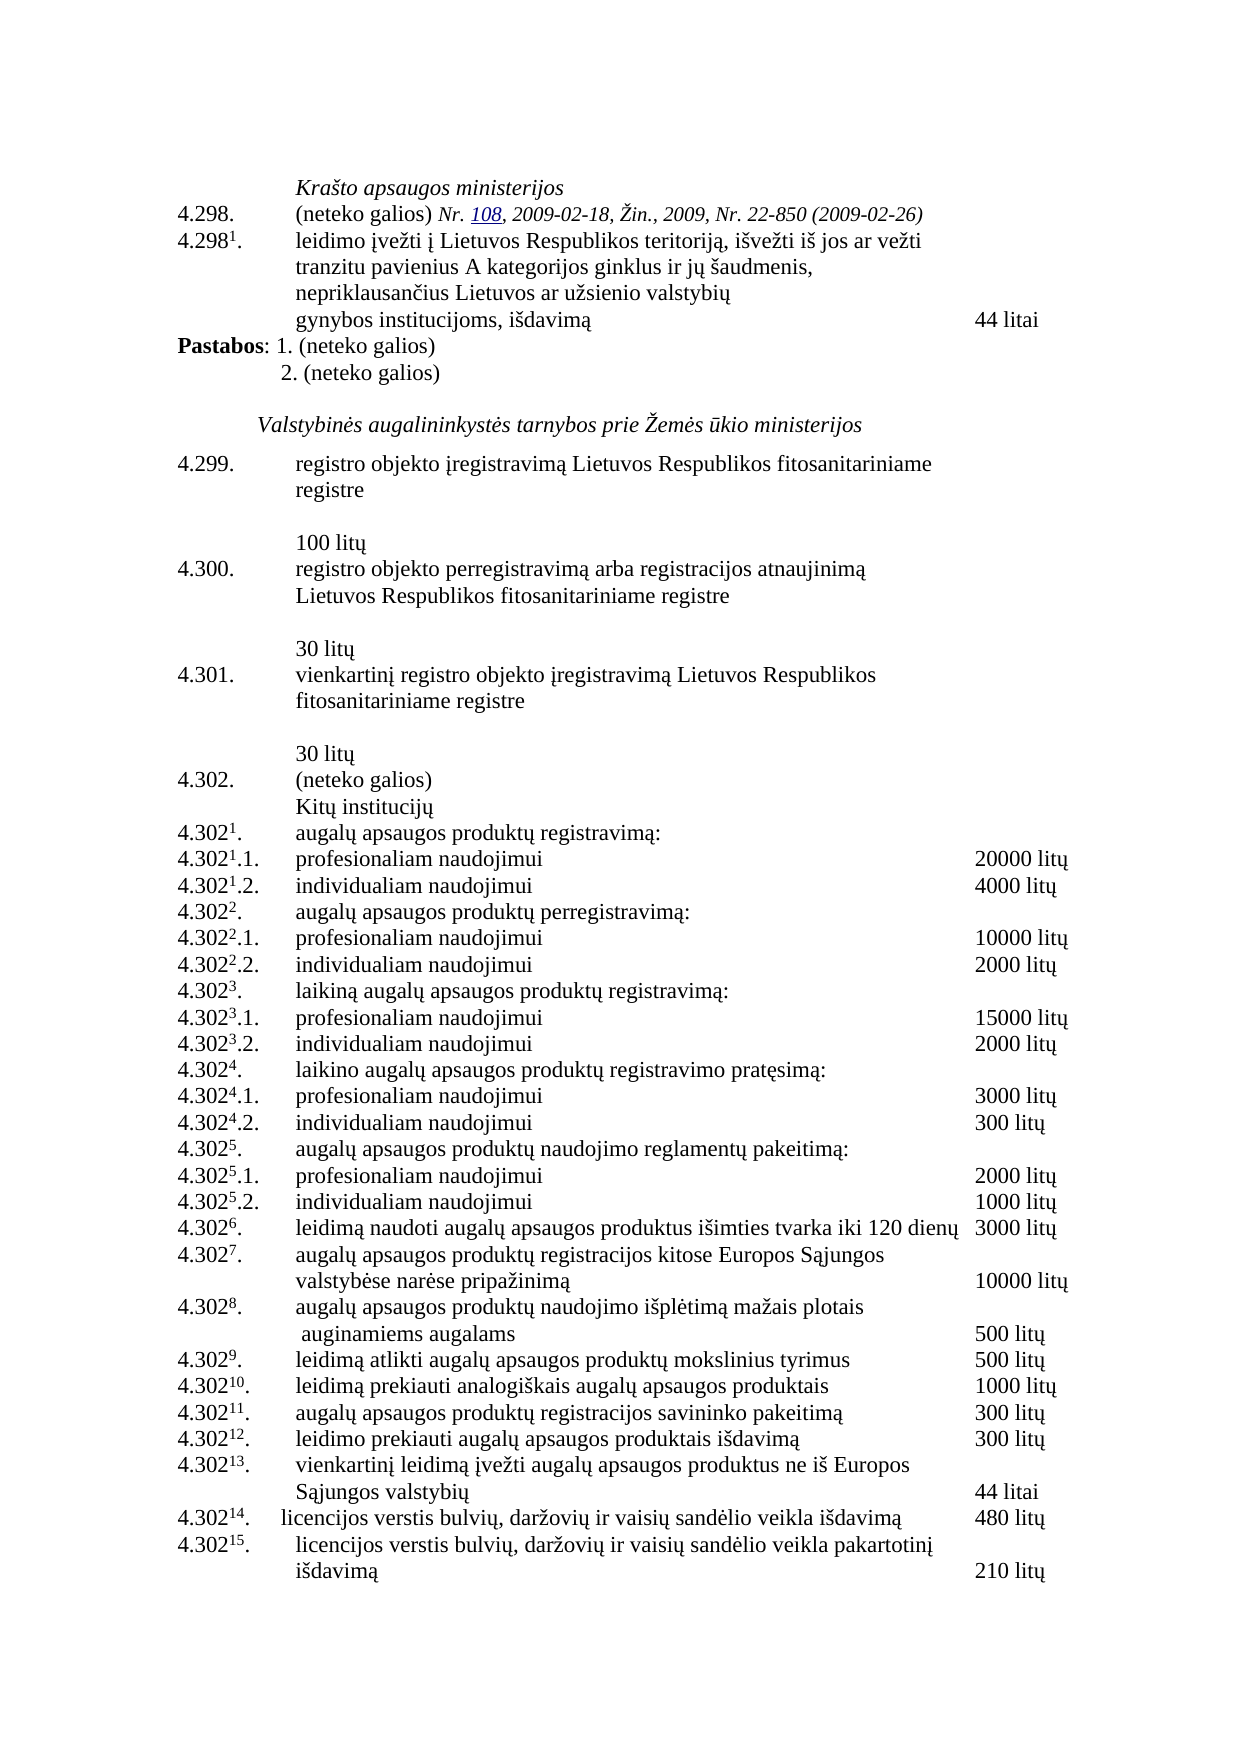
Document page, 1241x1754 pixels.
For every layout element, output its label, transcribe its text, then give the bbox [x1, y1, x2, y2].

text 4.3023. laikiną augalų apsaugos produktų registravimą: [177, 977, 974, 1003]
text 4.30214. licencijos verstis bulvių, daržovių ir vaisių sandėlio veikla išdavimą 480 litų [177, 1504, 1107, 1531]
text Sąjungos valstybių 44 litai [177, 1478, 1122, 1504]
text 4.30210. leidimą prekiauti analogiškais augalų apsaugos produktais 1000 litų [177, 1372, 1122, 1399]
text 4.3023.1. profesionaliam naudojimui 15000 litų [177, 1003, 1093, 1030]
text 4.3021.2. individualiam naudojimui 4000 litų [177, 872, 1122, 898]
text 4.3024.1. profesionaliam naudojimui 3000 litų [177, 1083, 1078, 1109]
text Kitų institucijų [177, 793, 945, 819]
text 4.3022.2. individualiam naudojimui 2000 litų [177, 951, 1093, 977]
text 4.30212. leidimo prekiauti augalų apsaugos produktais išdavimą 300 litų [177, 1425, 1093, 1452]
text 4.299. registro objekto įregistravimą Lietuvos Respublikos fitosanitariniame registre 100 litų [177, 450, 945, 556]
text 4.3024.2. individualiam naudojimui 300 litų [177, 1109, 1078, 1135]
text 4.298. (neteko galios) Nr. 108, 2009-02-18, Žin., 2009, Nr. 22-850 (2009-02-26) [177, 200, 1122, 227]
text 4.3022.1. profesionaliam naudojimui 10000 litų [177, 924, 1122, 951]
text išdavimą 210 litų [177, 1557, 1093, 1583]
text valstybėse narėse pripažinimą 10000 litų [177, 1267, 1122, 1293]
text 4.301. vienkartinį registro objekto įregistravimą Lietuvos Respublikos fitosanitariniame registre 30 litų [177, 661, 945, 766]
text Valstybinės augalininkystės tarnybos prie Žemės ūkio ministerijos [177, 411, 945, 438]
text 4.30213. vienkartinį leidimą įvežti augalų apsaugos produktus ne iš Europos [177, 1452, 974, 1478]
text auginamiems augalams 500 litų [177, 1320, 1137, 1346]
text 4.302. (neteko galios) [177, 766, 945, 793]
text Krašto apsaugos ministerijos [177, 174, 945, 200]
text 4.300. registro objekto perregistravimą arba registracijos atnaujinimą Lietuvos Respublikos fitosanitariniame registre 30 litų [177, 556, 945, 661]
text 4.3022. augalų apsaugos produktų perregistravimą: [177, 898, 974, 924]
text 4.2981. leidimo įvežti į Lietuvos Respublikos teritoriją, išvežti iš jos ar vežti tranzitu pavienius A kategorijos ginklus ir jų šaudmenis, nepriklausančius Lietuvos ar užsienio valstybių gynybos institucijoms, išdavimą 44 litai [177, 227, 1122, 332]
text Pastabos: 1. (neteko galios) [177, 332, 1122, 358]
text 4.3025.2. individualiam naudojimui 1000 litų [177, 1188, 1107, 1214]
text 4.3026. leidimą naudoti augalų apsaugos produktus išimties tvarka iki 120 dienų 3000 litų [177, 1214, 1093, 1241]
text 4.3024. laikino augalų apsaugos produktų registravimo pratęsimą: [177, 1056, 974, 1083]
text 4.3021.1. profesionaliam naudojimui 20000 litų [177, 845, 1137, 872]
text 4.3021. augalų apsaugos produktų registravimą: [177, 819, 1122, 845]
text 2. (neteko galios) [177, 358, 1122, 385]
text 4.3027. augalų apsaugos produktų registracijos kitose Europos Sąjungos [177, 1241, 974, 1267]
text 4.30211. augalų apsaugos produktų registracijos savininko pakeitimą 300 litų [177, 1399, 1122, 1425]
text 4.3023.2. individualiam naudojimui 2000 litų [177, 1030, 1063, 1056]
text 4.3028. augalų apsaugos produktų naudojimo išplėtimą mažais plotais [177, 1293, 974, 1320]
text 4.3025. augalų apsaugos produktų naudojimo reglamentų pakeitimą: [177, 1135, 974, 1162]
text 4.30215. licencijos verstis bulvių, daržovių ir vaisių sandėlio veikla pakartotinį [177, 1531, 974, 1557]
text 4.3025.1. profesionaliam naudojimui 2000 litų [177, 1162, 1093, 1188]
text 4.3029. leidimą atlikti augalų apsaugos produktų mokslinius tyrimus 500 litų [177, 1346, 1167, 1372]
